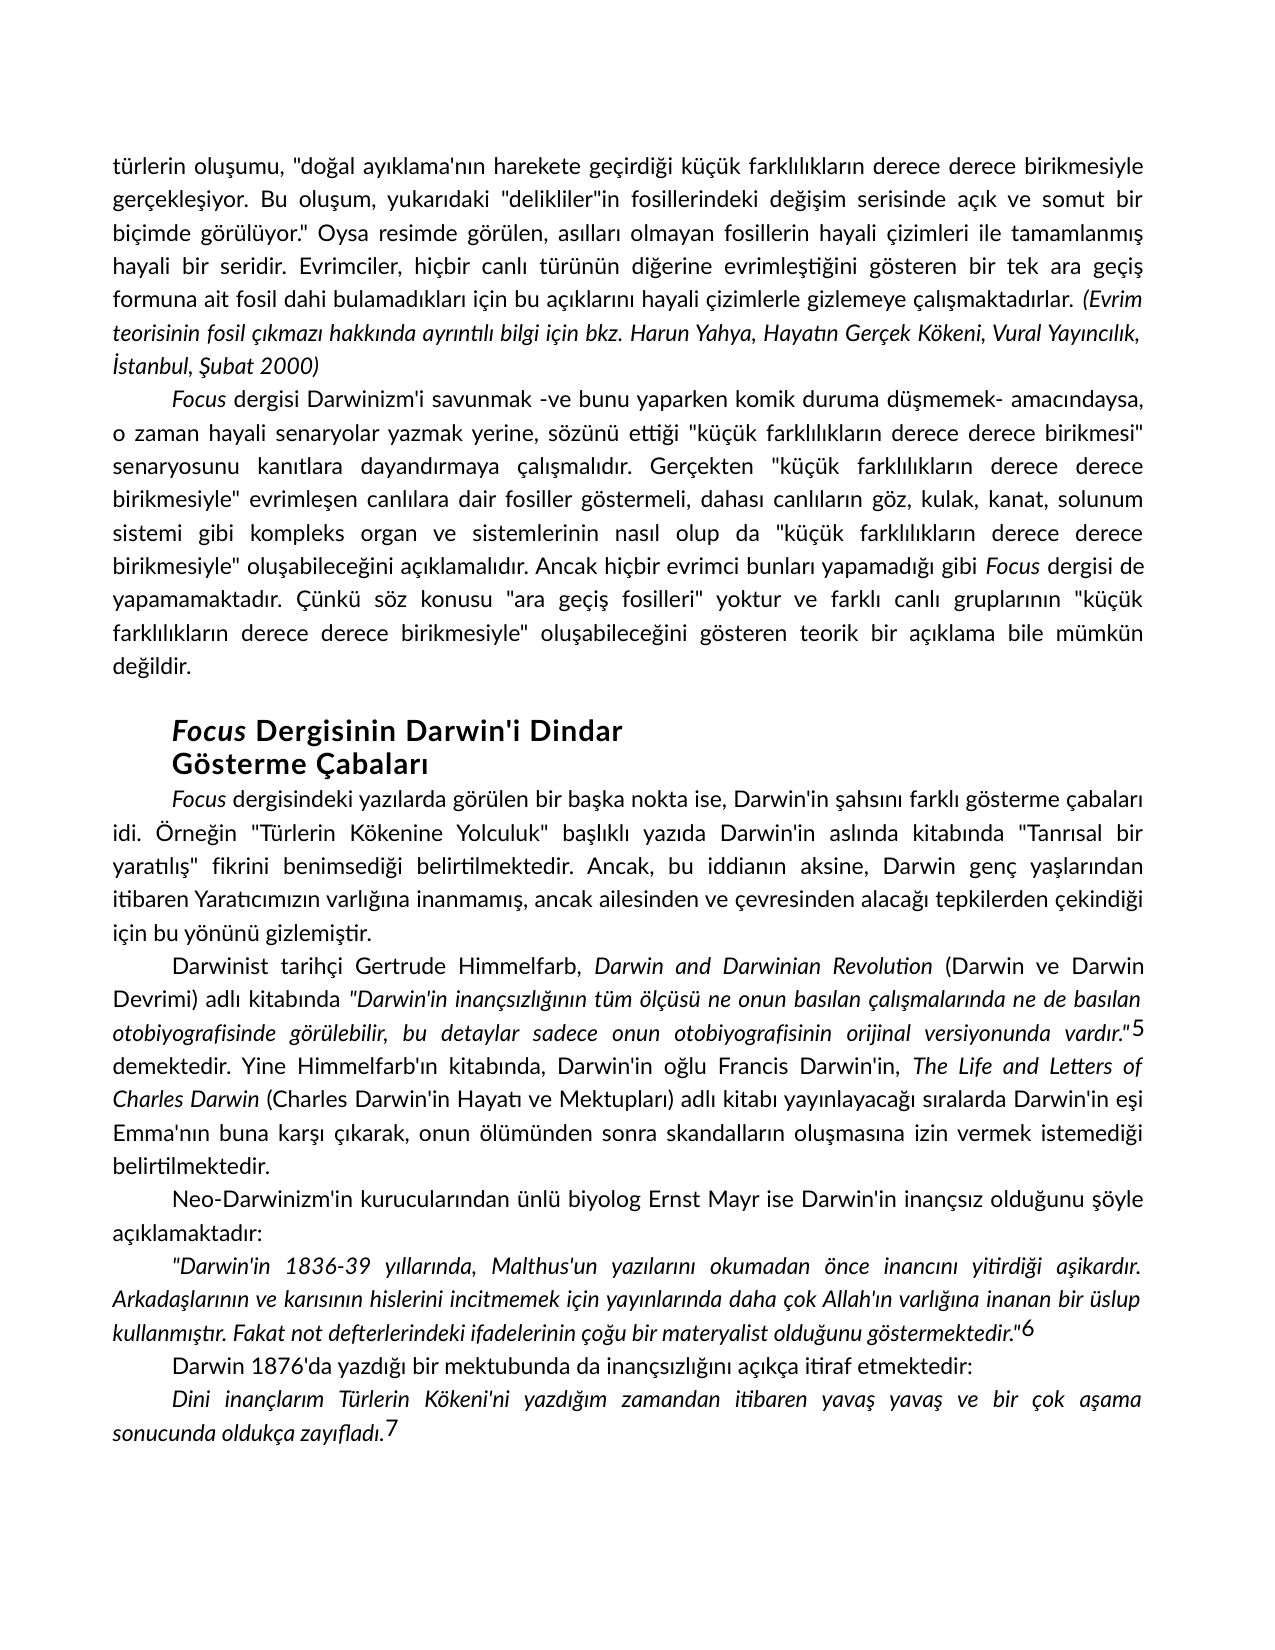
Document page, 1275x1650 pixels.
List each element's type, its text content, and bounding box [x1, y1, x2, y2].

text Darwin 1876'da yazdığı bir mektubunda da inançsızlığını açıkça itiraf etmektedir: [112, 1348, 1145, 1381]
text Dini inançlarım Türlerin Kökeni'ni yazdığım zamandan itibaren yavaş yavaş ve bir çok aşama sonucunda oldukça zayıfladı.7 [112, 1381, 1145, 1448]
text türlerin oluşumu, "doğal ayıklama'nın harekete geçirdiği küçük farklılıkların derece derece birikmesiyle gerçekleşiyor. Bu oluşum, yukarıdaki "delikliler"in fosillerindeki değişim serisinde açık ve somut bir biçimde görülüyor." Oysa resimde görülen, asılları olmayan fosillerin hayali çizimleri ile tamamlanmış hayali bir seridir. Evrimciler, hiçbir canlı türünün diğerine evrimleştiğini gösteren bir tek ara geçiş formuna ait fosil dahi bulamadıkları için bu açıklarını hayali çizimlerle gizlemeye çalışmaktadırlar. (Evrim teorisinin fosil çıkmazı hakkında ayrıntılı bilgi için bkz. Harun Yahya, Hayatın Gerçek Kökeni, Vural Yayıncılık, İstanbul, Şubat 2000) [112, 148, 1145, 381]
text Neo-Darwinizm'in kurucularından ünlü biyolog Ernst Mayr ise Darwin'in inançsız olduğunu şöyle açıklamaktadır: [112, 1181, 1145, 1248]
text Focus dergisindeki yazılarda görülen bir başka nokta ise, Darwin'in şahsını farklı gösterme çabaları idi. Örneğin "Türlerin Kökenine Yolculuk" başlıklı yazıda Darwin'in aslında kitabında "Tanrısal bir yaratılış" fikrini benimsediği belirtilmektedir. Ancak, bu iddianın aksine, Darwin genç yaşlarından itibaren Yaratıcımızın varlığına inanmamış, ancak ailesinden ve çevresinden alacağı tepkilerden çekindiği için bu yönünü gizlemiştir. [112, 781, 1145, 948]
text Darwinist tarihçi Gertrude Himmelfarb, Darwin and Darwinian Revolution (Darwin ve Darwin Devrimi) adlı kitabında "Darwin'in inançsızlığının tüm ölçüsü ne onun basılan çalışmalarında ne de basılan otobiyografisinde görülebilir, bu detaylar sadece onun otobiyografisinin orijinal versiyonunda vardır."5 demektedir. Yine Himmelfarb'ın kitabında, Darwin'in oğlu Francis Darwin'in, The Life and Letters of Charles Darwin (Charles Darwin'in Hayatı ve Mektupları) adlı kitabı yayınlayacağı sıralarda Darwin'in eşi Emma'nın buna karşı çıkarak, onun ölümünden sonra skandalların oluşmasına izin vermek istemediği belirtilmektedir. [112, 948, 1145, 1181]
text Focus dergisi Darwinizm'i savunmak -ve bunu yaparken komik duruma düşmemek- amacındaysa, o zaman hayali senaryolar yazmak yerine, sözünü ettiği "küçük farklılıkların derece derece birikmesi" senaryosunu kanıtlara dayandırmaya çalışmalıdır. Gerçekten "küçük farklılıkların derece derece birikmesiyle" evrimleşen canlılara dair fosiller göstermeli, dahası canlıların göz, kulak, kanat, solunum sistemi gibi kompleks organ ve sistemlerinin nasıl olup da "küçük farklılıkların derece derece birikmesiyle" oluşabileceğini açıklamalıdır. Ancak hiçbir evrimci bunları yapamadığı gibi Focus dergisi de yapamamaktadır. Çünkü söz konusu "ara geçiş fosilleri" yoktur ve farklı canlı gruplarının "küçük farklılıkların derece derece birikmesiyle" oluşabileceğini gösteren teorik bir açıklama bile mümkün değildir. [112, 381, 1145, 681]
text "Darwin'in 1836-39 yıllarında, Malthus'un yazılarını okumadan önce inancını yitirdiği aşikardır. Arkadaşlarının ve karısının hislerini incitmemek için yayınlarında daha çok Allah'ın varlığına inanan bir üslup kullanmıştır. Fakat not defterlerindeki ifadelerinin çoğu bir materyalist olduğunu göstermektedir."6 [112, 1248, 1145, 1348]
text Gösterme Çabaları [112, 748, 1145, 781]
text Focus Dergisinin Darwin'i Dindar [112, 714, 1145, 748]
